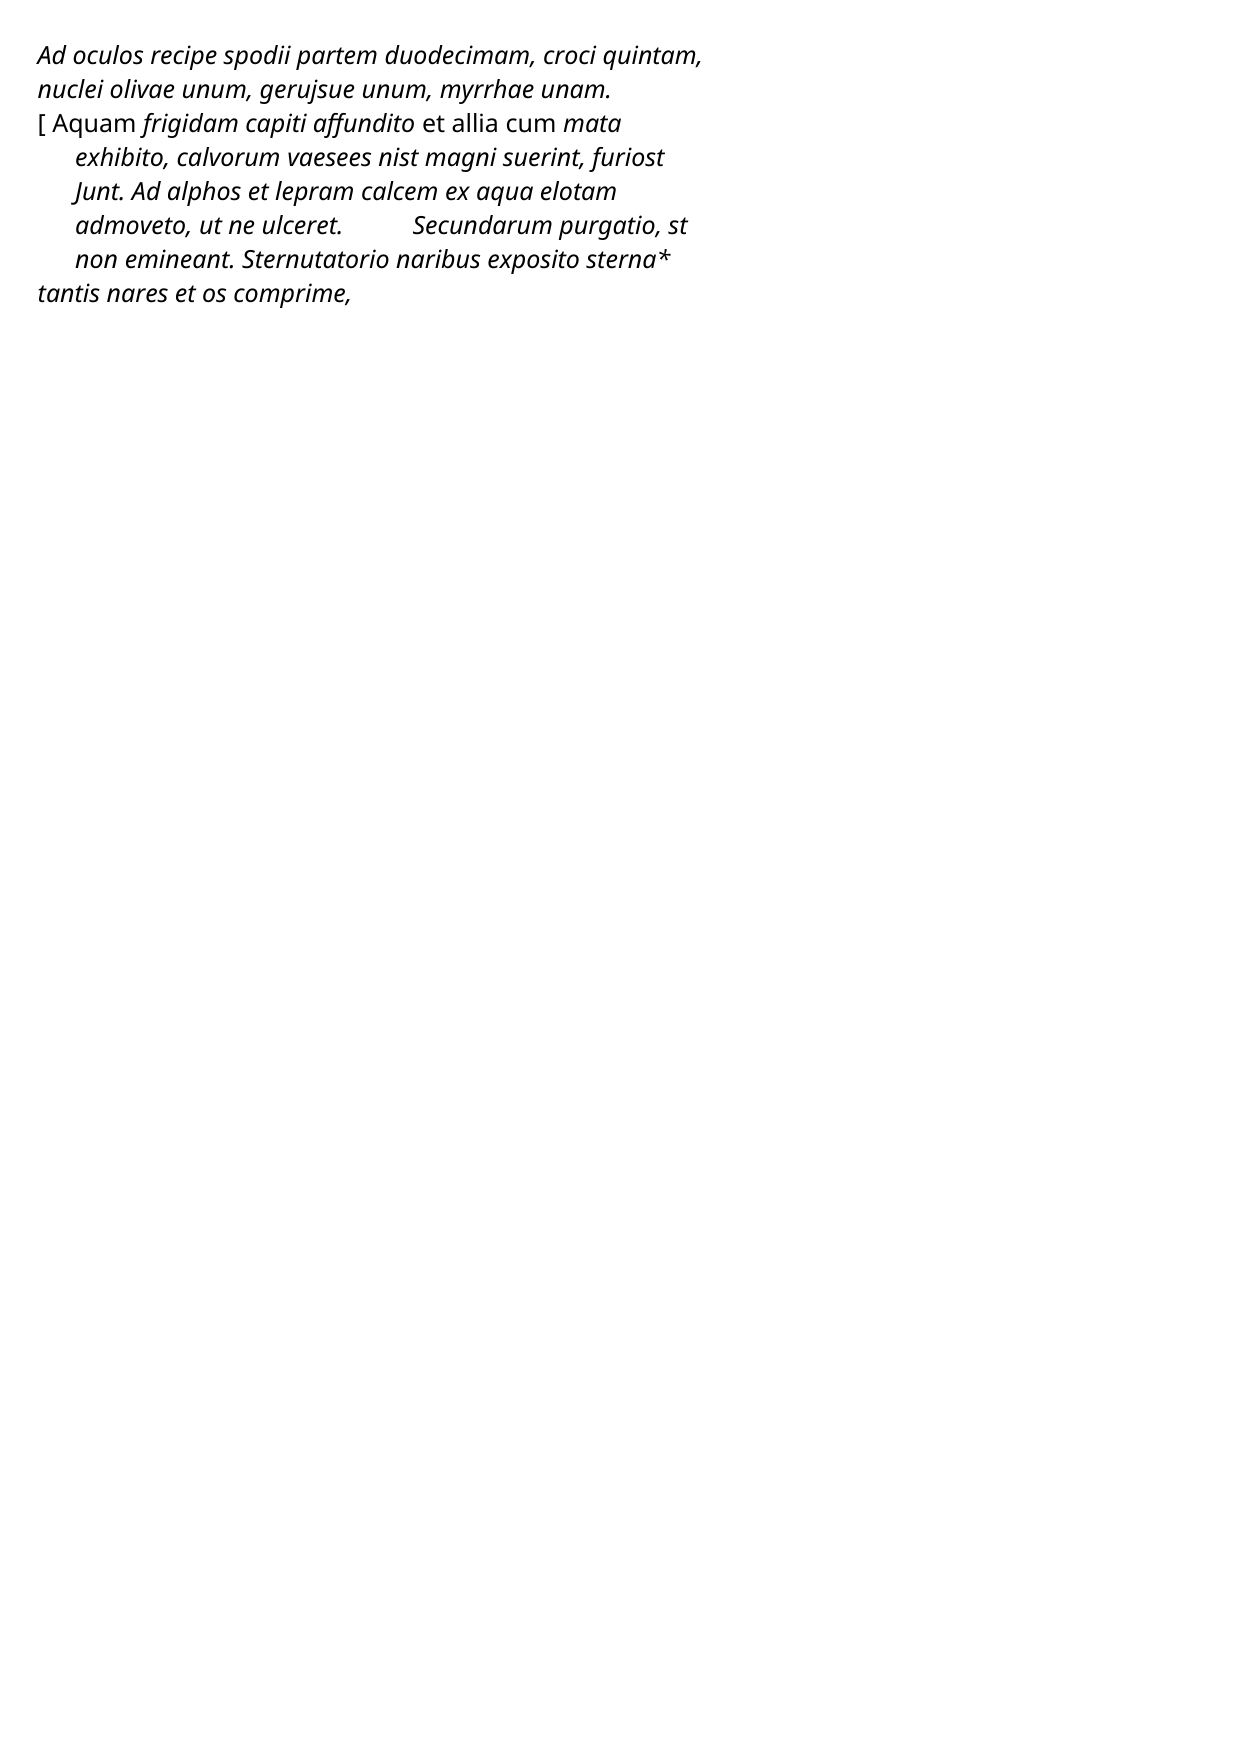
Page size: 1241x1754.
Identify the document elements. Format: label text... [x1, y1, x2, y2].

text Ad oculos recipe spodii partem duodecimam, croci quintam, nuclei olivae unum, gerujsue unum, myrrhae unam. [37, 37, 1203, 106]
text non emineant. Sternutatorio naribus exposito sterna* tantis nares et os comprime, [37, 242, 1203, 310]
text [ Aquam frigidam capiti affundito et allia cum mata exhibito, calvorum vaesees nist magni suerint, furiost Junt. Ad alphos et lepram calcem ex aqua elotam admoveto, ut ne ulceret. Secundarum purgatio, st [37, 106, 1203, 242]
